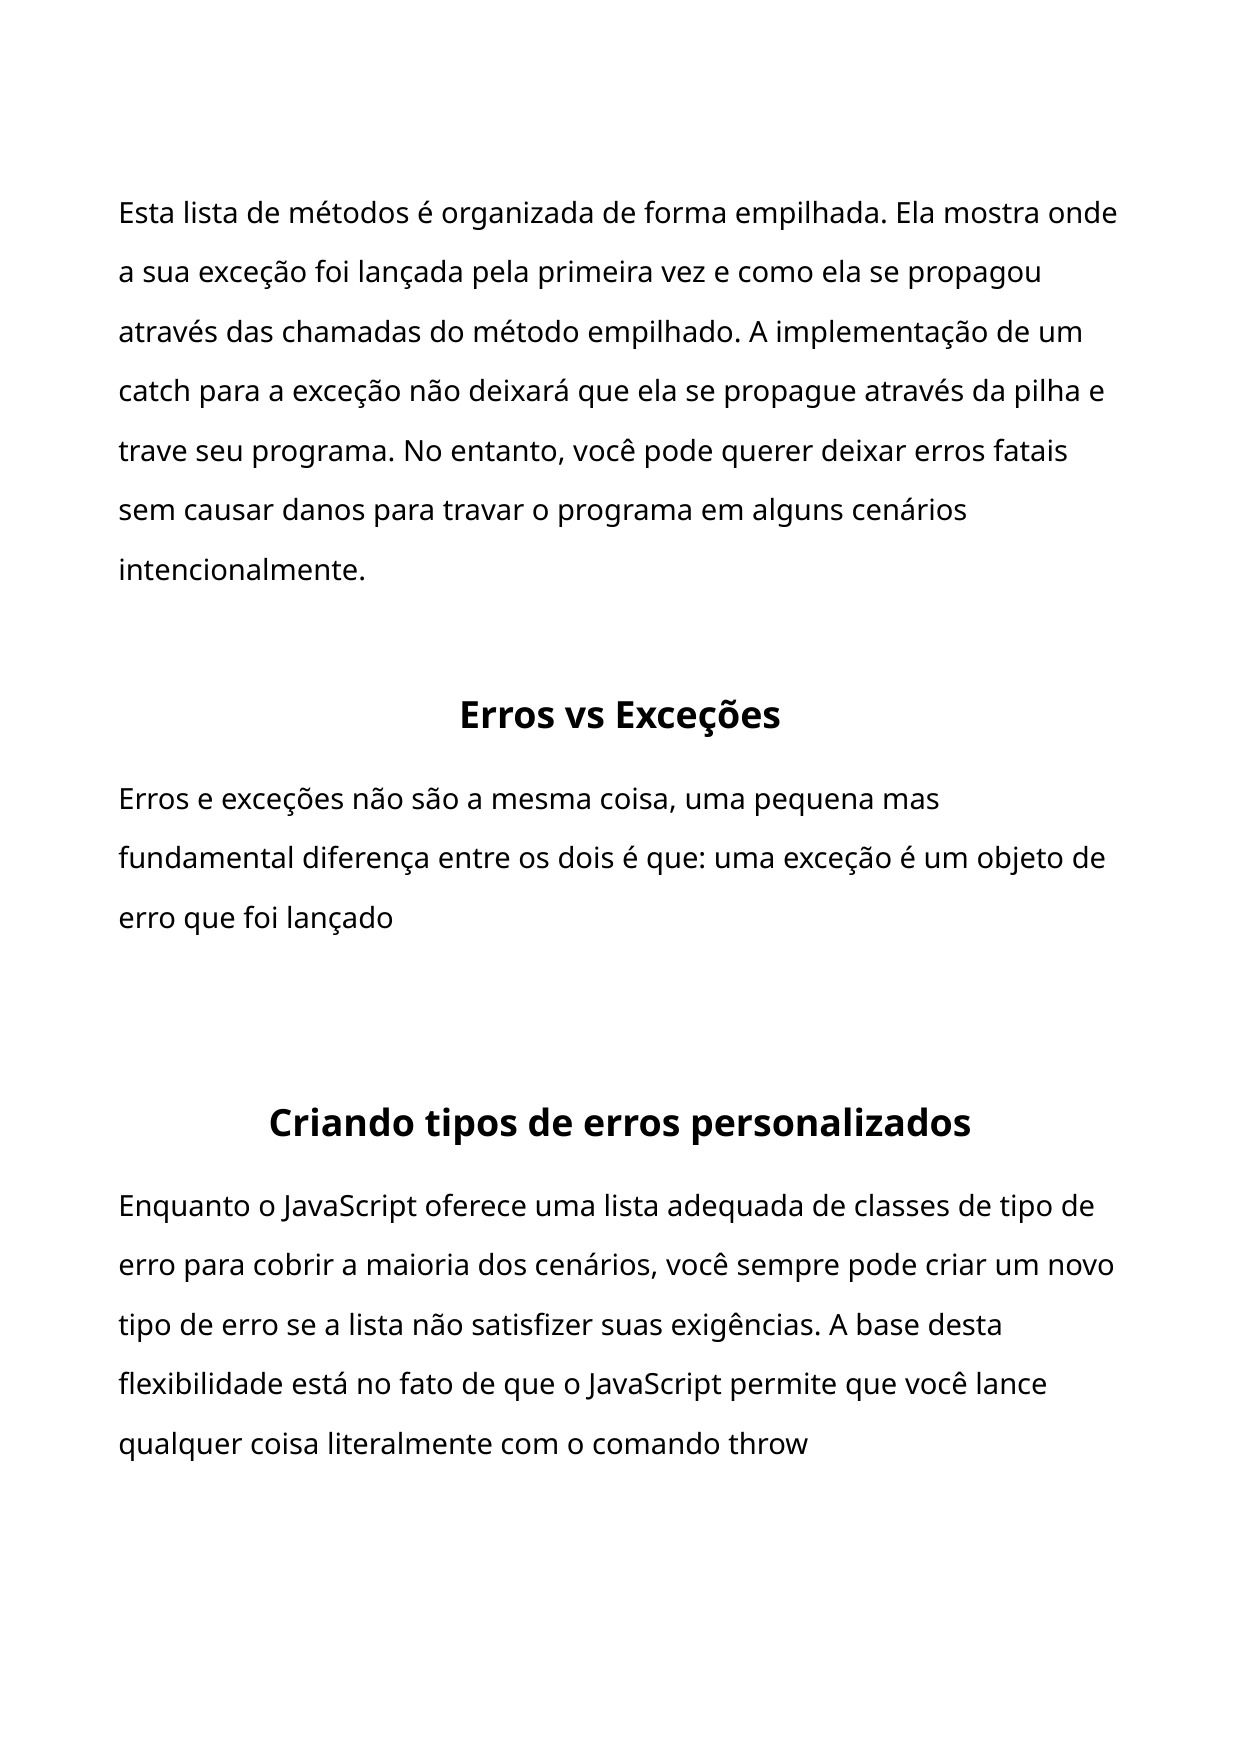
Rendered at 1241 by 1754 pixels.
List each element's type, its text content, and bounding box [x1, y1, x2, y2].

text Esta lista de métodos é organizada de forma empilhada. Ela mostra onde a sua exceção foi lançada pela primeira vez e como ela se propagou através das chamadas do método empilhado. A implementação de um catch para a exceção não deixará que ela se propague através da pilha e trave seu programa. No entanto, você pode querer deixar erros fatais sem causar danos para travar o programa em alguns cenários intencionalmente. [118, 192, 1122, 589]
subtitle Criando tipos de erros personalizados [118, 1096, 1122, 1147]
text Erros e exceções não são a mesma coisa, uma pequena mas fundamental diferença entre os dois é que: uma exceção é um objeto de erro que foi lançado [118, 778, 1122, 937]
text Enquanto o JavaScript oferece uma lista adequada de classes de tipo de erro para cobrir a maioria dos cenários, você sempre pode criar um novo tipo de erro se a lista não satisfizer suas exigências. A base desta flexibilidade está no fato de que o JavaScript permite que você lance qualquer coisa literalmente com o comando throw [118, 1185, 1122, 1463]
subtitle Erros vs Exceções [118, 689, 1122, 740]
